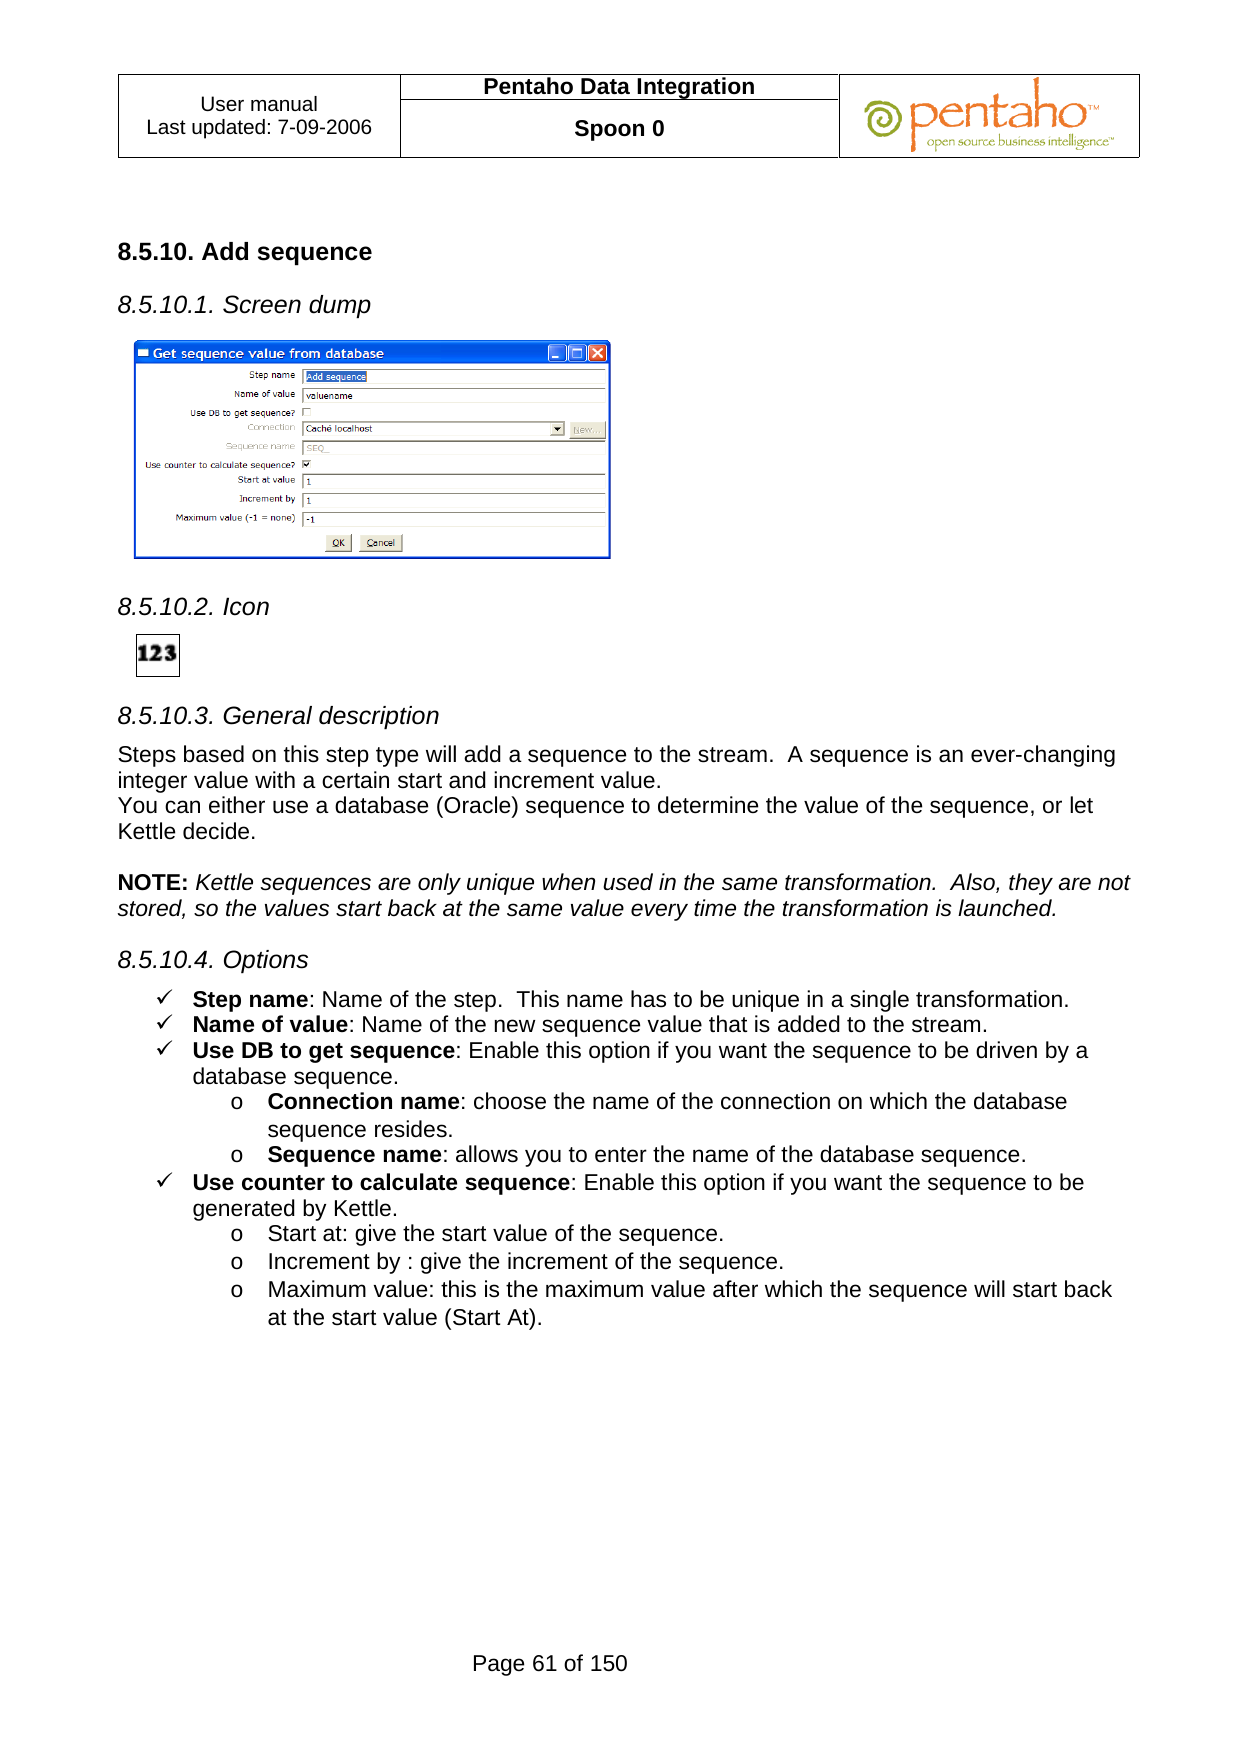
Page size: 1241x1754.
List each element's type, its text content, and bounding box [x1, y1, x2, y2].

text You can either use a database (Oracle) sequence to determine the value of the sequence, or let Kettle decide. [117, 793, 1137, 844]
subtitle Screen dump [117, 291, 1137, 319]
list Use DB to get sequence: Enable this option if you want the sequence to be driven by a database sequence. [155, 1038, 1137, 1089]
list Maximum value: this is the maximum value after which the sequence will start back at the start value (Start At). [230, 1277, 1137, 1330]
list Sequence name: allows you to enter the name of the database sequence. [230, 1142, 1137, 1170]
list Step name: Name of the step. This name has to be unique in a single transformation. [155, 986, 1137, 1012]
list Increment by : give the increment of the sequence. [230, 1249, 1137, 1277]
subtitle Add sequence [117, 238, 1137, 266]
text NOTE: Kettle sequences are only unique when used in the same transformation. Also, they are not stored, so the values start back at the same value every time the transformation is launched. [117, 870, 1137, 921]
subtitle Options [117, 946, 1137, 974]
list Use counter to calculate sequence: Enable this option if you want the sequence to be generated by Kettle. [155, 1170, 1137, 1221]
list Start at: give the start value of the sequence. [230, 1221, 1137, 1249]
text Steps based on this step type will add a sequence to the stream. A sequence is an ever-changing integer value with a certain start and increment value. [117, 742, 1137, 793]
list Name of value: Name of the new sequence value that is added to the stream. [155, 1012, 1137, 1038]
subtitle Icon [117, 593, 1137, 621]
picture [133, 340, 611, 559]
list Connection name: choose the name of the connection on which the database sequence resides. [230, 1089, 1137, 1142]
subtitle General description [117, 702, 1137, 729]
